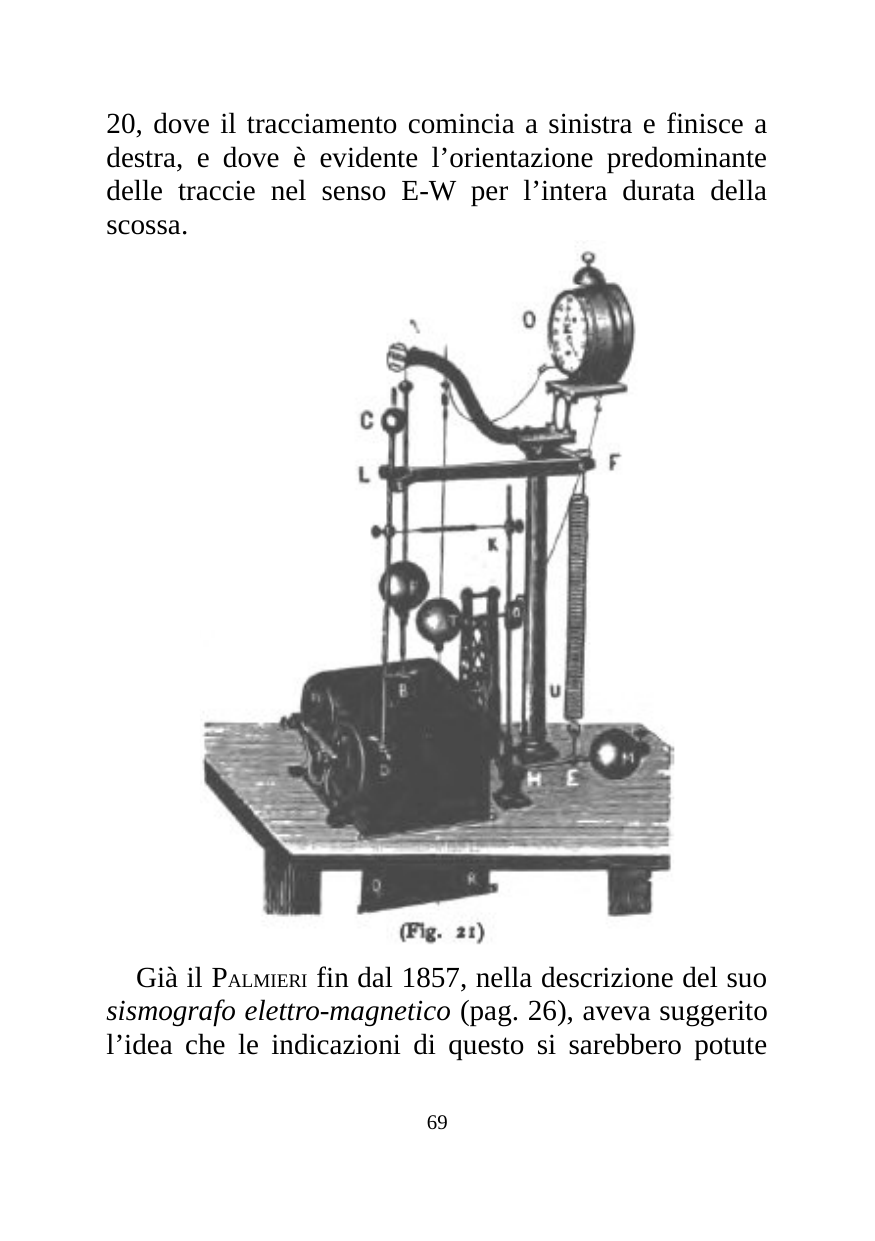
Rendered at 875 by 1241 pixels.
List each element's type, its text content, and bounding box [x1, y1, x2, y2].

text Già il Palmieri fin dal 1857, nella descrizione del suo sismografo elettro-magnetico (pag. 26), aveva suggerito l’idea che le indicazioni di questo si sarebbero potute [106, 960, 768, 1060]
picture [199, 240, 675, 960]
text 20, dove il tracciamento comincia a sinistra e finisce a destra, e dove è evidente l’orientazione predominante delle traccie nel senso E-W per l’intera durata della scossa. [106, 106, 768, 240]
